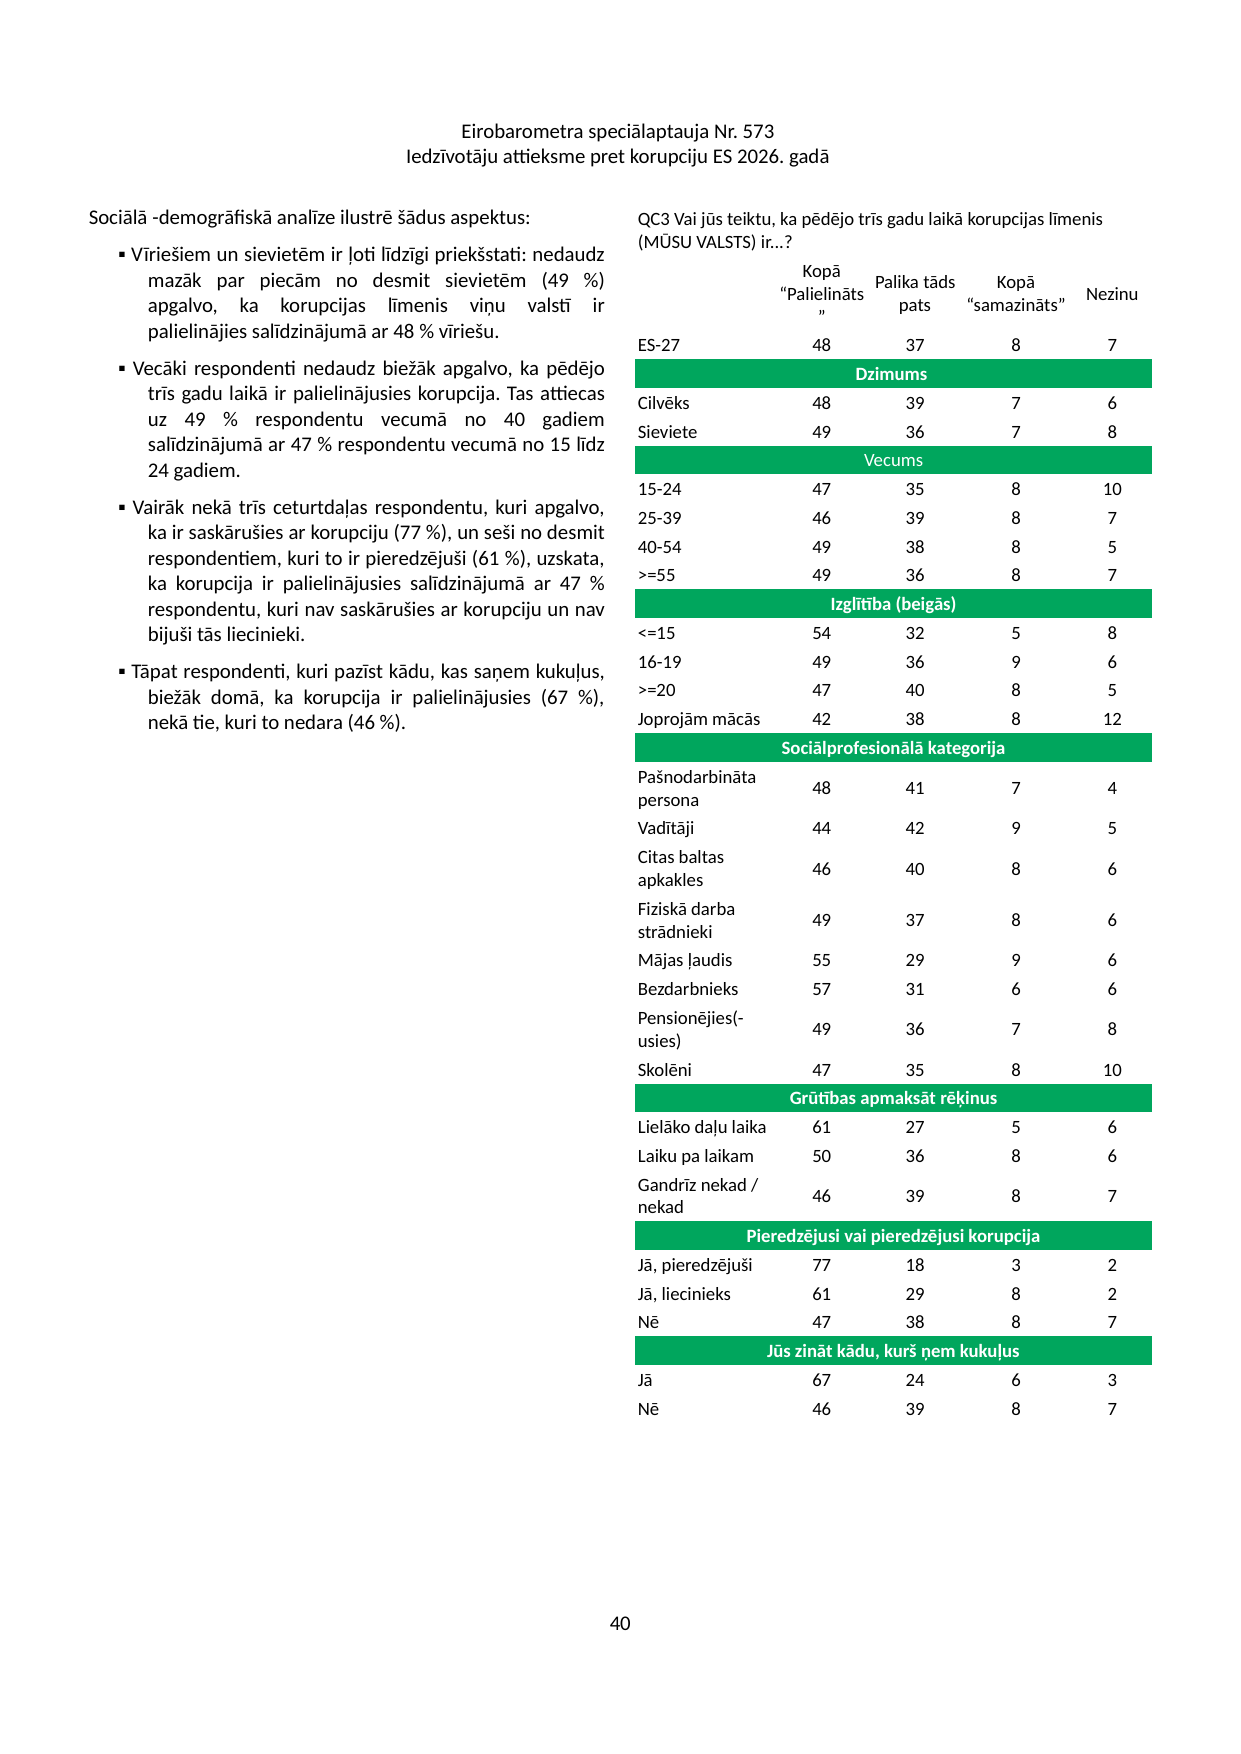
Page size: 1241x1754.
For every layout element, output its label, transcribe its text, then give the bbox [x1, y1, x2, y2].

table_cell 8 [959, 1308, 1072, 1336]
table_cell 18 [871, 1250, 959, 1279]
table_cell 8 [1072, 1003, 1152, 1055]
table_cell 8 [959, 704, 1072, 733]
table_cell 8 [1072, 618, 1152, 647]
table_cell 46 [773, 1394, 871, 1423]
table_cell 8 [959, 1055, 1072, 1083]
table_cell 36 [871, 561, 959, 589]
table_cell 5 [1072, 532, 1152, 561]
table_cell Sieviete [635, 417, 772, 446]
text ▪ Vairāk nekā trīs ceturtdaļas respondentu, kuri apgalvo, ka ir saskārušies ar korupciju (77 %), un seši no desmit respondentiem, kuri to ir pieredzējuši (61 %), uzskata, ka korupcija ir palielinājusies salīdzinājumā ar 47 % respondentu, kuri nav saskārušies ar korupciju un nav bijuši tās liecinieki. [118, 494, 605, 647]
table_cell 29 [871, 1279, 959, 1308]
table_cell 6 [1072, 946, 1152, 974]
table_cell 48 [773, 388, 871, 417]
table_cell Jūs zināt kādu, kurš ņem kukuļus [635, 1336, 1152, 1365]
table_cell Nē [635, 1394, 772, 1423]
table_cell >=55 [635, 561, 772, 589]
table_cell Nē [635, 1308, 772, 1336]
table_cell 7 [1072, 1394, 1152, 1423]
table_cell Jā [635, 1365, 772, 1394]
table_cell 46 [773, 503, 871, 532]
text ▪ Tāpat respondenti, kuri pazīst kādu, kas saņem kukuļus, biežāk domā, ka korupcija ir palielinājusies (67 %), nekā tie, kuri to nedara (46 %). [118, 658, 605, 735]
table_cell 39 [871, 1170, 959, 1221]
table_cell Gandrīz nekad / nekad [635, 1170, 772, 1221]
text Sociālā ‑demogrāfiskā analīze ilustrē šādus aspektus: [88, 204, 605, 230]
table_cell ES-27 [635, 331, 772, 359]
table_cell 37 [871, 331, 959, 359]
table_cell 50 [773, 1141, 871, 1170]
table_cell 9 [959, 946, 1072, 974]
table_cell 16-19 [635, 647, 772, 676]
table_cell Skolēni [635, 1055, 772, 1083]
table_cell Bezdarbnieks [635, 974, 772, 1003]
table_cell 5 [959, 618, 1072, 647]
table_cell 6 [959, 974, 1072, 1003]
table_cell Laiku pa laikam [635, 1141, 772, 1170]
table_cell 6 [1072, 1141, 1152, 1170]
table_cell 8 [959, 1170, 1072, 1221]
table_cell 44 [773, 814, 871, 842]
text ▪ Vīriešiem un sievietēm ir ļoti līdzīgi priekšstati: nedaudz mazāk par piecām no desmit sievietēm (49 %) apgalvo, ka korupcijas līmenis viņu valstī ir palielinājies salīdzinājumā ar 48 % vīriešu. [118, 242, 605, 343]
table_cell Jā, liecinieks [635, 1279, 772, 1308]
table_cell 10 [1072, 1055, 1152, 1083]
table_cell [635, 256, 772, 331]
table_cell 41 [871, 762, 959, 813]
table_cell 49 [773, 894, 871, 946]
table_cell Fiziskā darba strādnieki [635, 894, 772, 946]
table_cell 8 [959, 842, 1072, 894]
table_cell Sociālprofesionālā kategorija [635, 733, 1152, 762]
table_cell 57 [773, 974, 871, 1003]
table_cell 9 [959, 814, 1072, 842]
table_cell 6 [1072, 388, 1152, 417]
table_cell 54 [773, 618, 871, 647]
table_cell 35 [871, 1055, 959, 1083]
table_cell 61 [773, 1112, 871, 1141]
table_cell 40-54 [635, 532, 772, 561]
table_cell 8 [959, 331, 1072, 359]
table_cell 7 [1072, 331, 1152, 359]
table_cell Lielāko daļu laika [635, 1112, 772, 1141]
table_cell 31 [871, 974, 959, 1003]
table_cell 47 [773, 1308, 871, 1336]
table_cell 49 [773, 561, 871, 589]
table_cell 6 [1072, 647, 1152, 676]
table_cell 8 [959, 676, 1072, 704]
table_cell 7 [1072, 561, 1152, 589]
table_cell 5 [1072, 814, 1152, 842]
table_cell Kopā “samazināts” [959, 256, 1072, 331]
table_cell Jā, pieredzējuši [635, 1250, 772, 1279]
table_cell 36 [871, 1003, 959, 1055]
table_cell Citas baltas apkakles [635, 842, 772, 894]
table_cell 6 [1072, 842, 1152, 894]
table_cell Cilvēks [635, 388, 772, 417]
table_cell 8 [959, 503, 1072, 532]
table_cell 47 [773, 676, 871, 704]
table_cell 15-24 [635, 474, 772, 503]
table_cell 48 [773, 331, 871, 359]
table_cell 8 [959, 561, 1072, 589]
table_cell Pašnodarbināta persona [635, 762, 772, 813]
table_cell 2 [1072, 1279, 1152, 1308]
table_cell <=15 [635, 618, 772, 647]
table_cell 39 [871, 1394, 959, 1423]
table_cell 38 [871, 704, 959, 733]
table_cell 49 [773, 417, 871, 446]
table_cell 39 [871, 503, 959, 532]
table_cell 10 [1072, 474, 1152, 503]
table_cell 46 [773, 1170, 871, 1221]
table_cell Pensionējies(-usies) [635, 1003, 772, 1055]
table_cell 24 [871, 1365, 959, 1394]
table_cell 8 [1072, 417, 1152, 446]
table_cell 61 [773, 1279, 871, 1308]
table_cell 7 [1072, 1308, 1152, 1336]
table_cell 49 [773, 532, 871, 561]
table_cell 27 [871, 1112, 959, 1141]
table_cell 47 [773, 474, 871, 503]
table_cell 4 [1072, 762, 1152, 813]
table_cell Mājas ļaudis [635, 946, 772, 974]
table_cell Joprojām mācās [635, 704, 772, 733]
table_cell Pieredzējusi vai pieredzējusi korupcija [635, 1221, 1152, 1250]
table_cell Vecums [635, 446, 1152, 474]
table_cell 48 [773, 762, 871, 813]
table_cell 46 [773, 842, 871, 894]
table_cell 6 [1072, 1112, 1152, 1141]
table_cell 5 [959, 1112, 1072, 1141]
table_cell 25-39 [635, 503, 772, 532]
table_cell 8 [959, 1279, 1072, 1308]
table_cell 39 [871, 388, 959, 417]
table_cell 7 [959, 1003, 1072, 1055]
table_cell 36 [871, 1141, 959, 1170]
table_cell 12 [1072, 704, 1152, 733]
table_cell 36 [871, 417, 959, 446]
table_cell Dzimums [635, 359, 1152, 388]
table_cell 8 [959, 1394, 1072, 1423]
table_cell 9 [959, 647, 1072, 676]
table_cell 38 [871, 1308, 959, 1336]
table_cell 42 [871, 814, 959, 842]
table_cell 7 [1072, 1170, 1152, 1221]
table_cell 8 [959, 894, 1072, 946]
table_cell 7 [959, 762, 1072, 813]
table_cell 5 [1072, 676, 1152, 704]
table_cell 40 [871, 842, 959, 894]
table_cell 38 [871, 532, 959, 561]
table_cell 3 [1072, 1365, 1152, 1394]
table_cell 6 [1072, 894, 1152, 946]
table_cell 2 [1072, 1250, 1152, 1279]
table_cell 7 [959, 417, 1072, 446]
table_cell Grūtības apmaksāt rēķinus [635, 1084, 1152, 1112]
table_cell 35 [871, 474, 959, 503]
table_cell Palika tāds pats [871, 256, 959, 331]
table_cell 6 [959, 1365, 1072, 1394]
table_cell Kopā “Palielināts” [773, 256, 871, 331]
table_cell 7 [1072, 503, 1152, 532]
table_cell 42 [773, 704, 871, 733]
table_cell 49 [773, 647, 871, 676]
table_cell 36 [871, 647, 959, 676]
text ▪ Vecāki respondenti nedaudz biežāk apgalvo, ka pēdējo trīs gadu laikā ir palielinājusies korupcija. Tas attiecas uz 49 % respondentu vecumā no 40 gadiem salīdzinājumā ar 47 % respondentu vecumā no 15 līdz 24 gadiem. [118, 355, 605, 482]
table_cell 3 [959, 1250, 1072, 1279]
table_cell 8 [959, 474, 1072, 503]
table_cell 32 [871, 618, 959, 647]
table_cell 29 [871, 946, 959, 974]
table_cell 67 [773, 1365, 871, 1394]
table_cell Izglītība (beigās) [635, 589, 1152, 618]
table_cell 40 [871, 676, 959, 704]
table_cell 7 [959, 388, 1072, 417]
table_cell 8 [959, 532, 1072, 561]
table_cell >=20 [635, 676, 772, 704]
table_header QC3 Vai jūs teiktu, ka pēdējo trīs gadu laikā korupcijas līmenis (MŪSU VALSTS) ir...? [635, 204, 1152, 256]
table_cell 8 [959, 1141, 1072, 1170]
table_cell 6 [1072, 974, 1152, 1003]
table_cell 37 [871, 894, 959, 946]
table_cell 47 [773, 1055, 871, 1083]
table_cell 49 [773, 1003, 871, 1055]
table_cell Vadītāji [635, 814, 772, 842]
table_cell Nezinu [1072, 256, 1152, 331]
table_cell 77 [773, 1250, 871, 1279]
table_cell 55 [773, 946, 871, 974]
